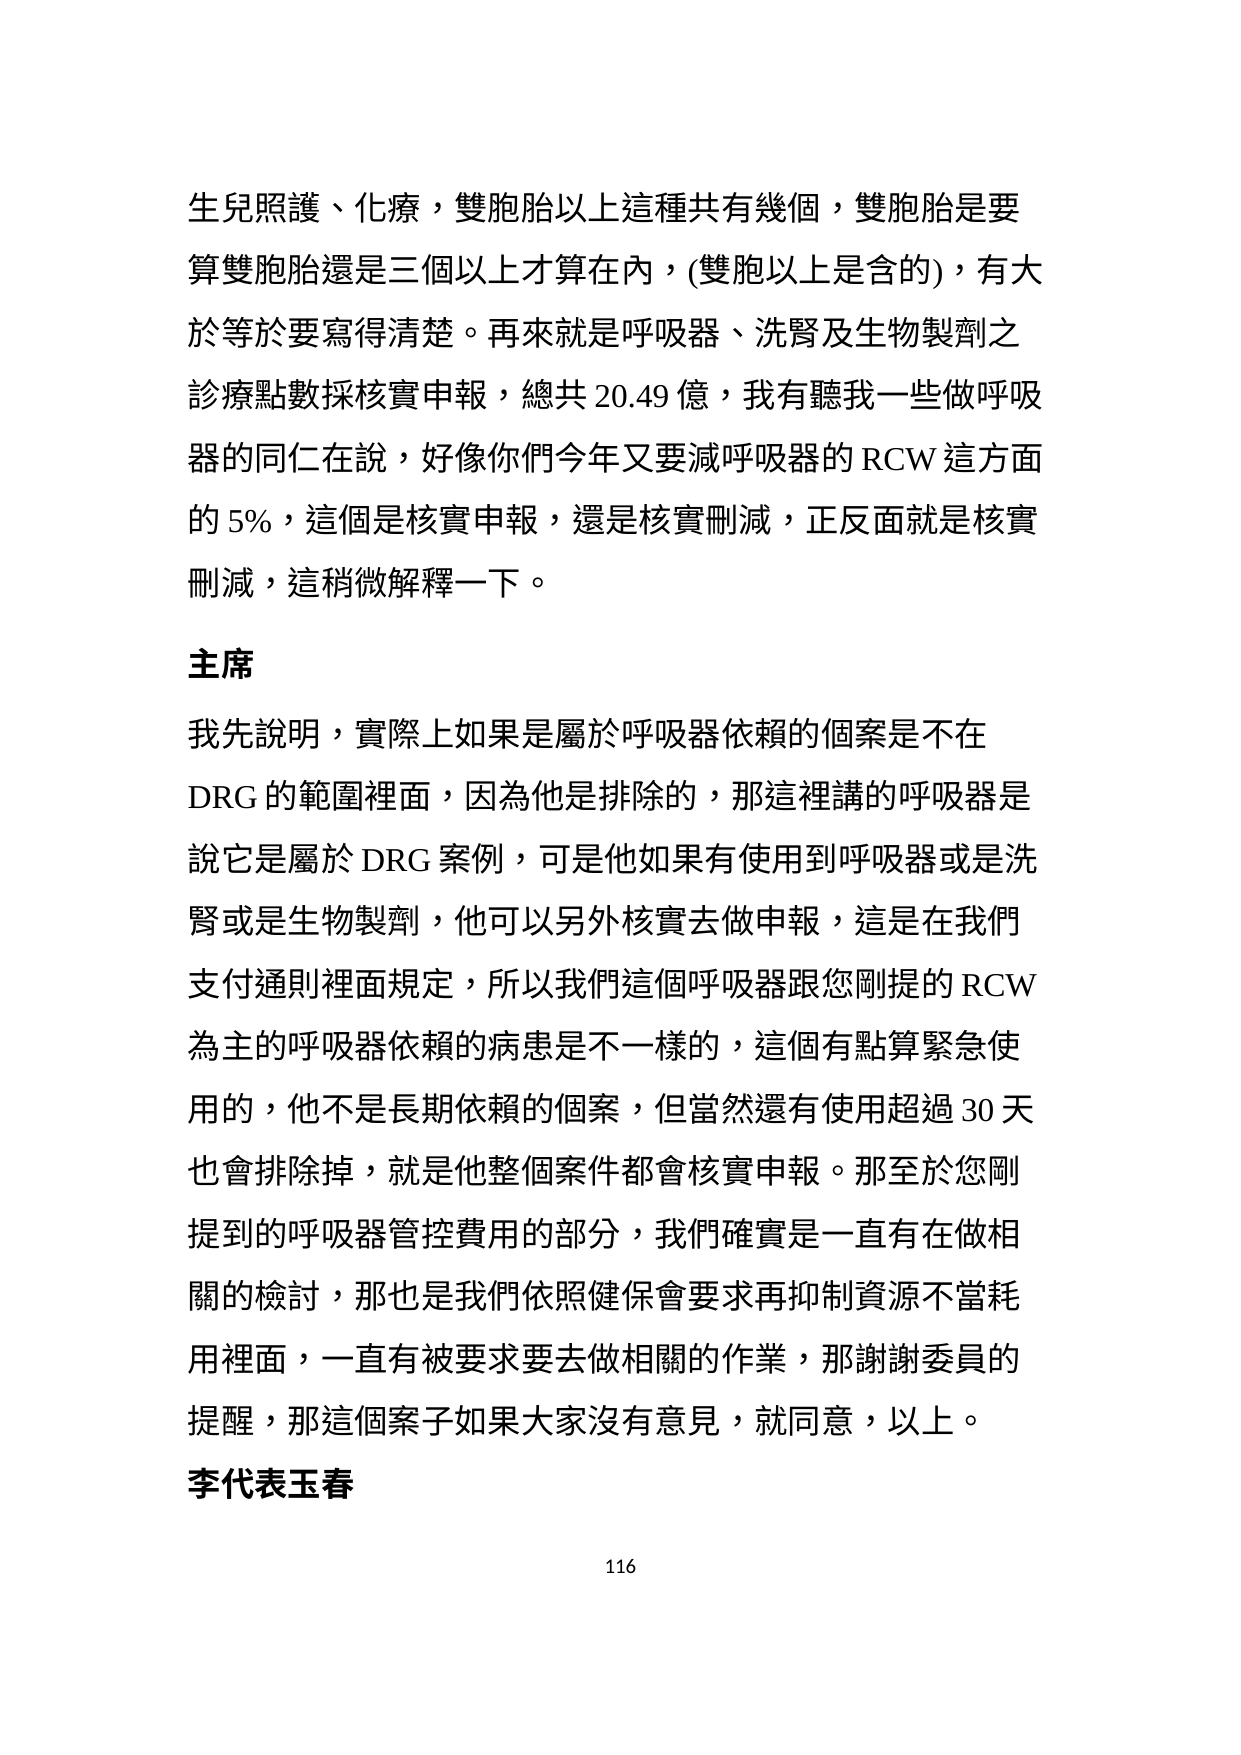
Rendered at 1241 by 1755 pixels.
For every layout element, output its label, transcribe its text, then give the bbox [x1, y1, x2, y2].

text 李代表玉春 [187, 1440, 1053, 1503]
text 生兒照護、化療，雙胞胎以上這種共有幾個，雙胞胎是要算雙胞胎還是三個以上才算在內，(雙胞以上是含的)，有大於等於要寫得清楚。再來就是呼吸器、洗腎及生物製劑之診療點數採核實申報，總共20.49億，我有聽我一些做呼吸器的同仁在說，好像你們今年又要減呼吸器的RCW這方面的5%，這個是核實申報，還是核實刪減，正反面就是核實刪減，這稍微解釋一下。 [187, 164, 1053, 602]
text 主席 [187, 620, 1053, 683]
text 我先說明，實際上如果是屬於呼吸器依賴的個案是不在DRG的範圍裡面，因為他是排除的，那這裡講的呼吸器是說它是屬於DRG案例，可是他如果有使用到呼吸器或是洗腎或是生物製劑，他可以另外核實去做申報，這是在我們支付通則裡面規定，所以我們這個呼吸器跟您剛提的RCW為主的呼吸器依賴的病患是不一樣的，這個有點算緊急使用的，他不是長期依賴的個案，但當然還有使用超過30天也會排除掉，就是他整個案件都會核實申報。那至於您剛提到的呼吸器管控費用的部分，我們確實是一直有在做相關的檢討，那也是我們依照健保會要求再抑制資源不當耗用裡面，一直有被要求要去做相關的作業，那謝謝委員的提醒，那這個案子如果大家沒有意見，就同意，以上。 [187, 690, 1053, 1440]
